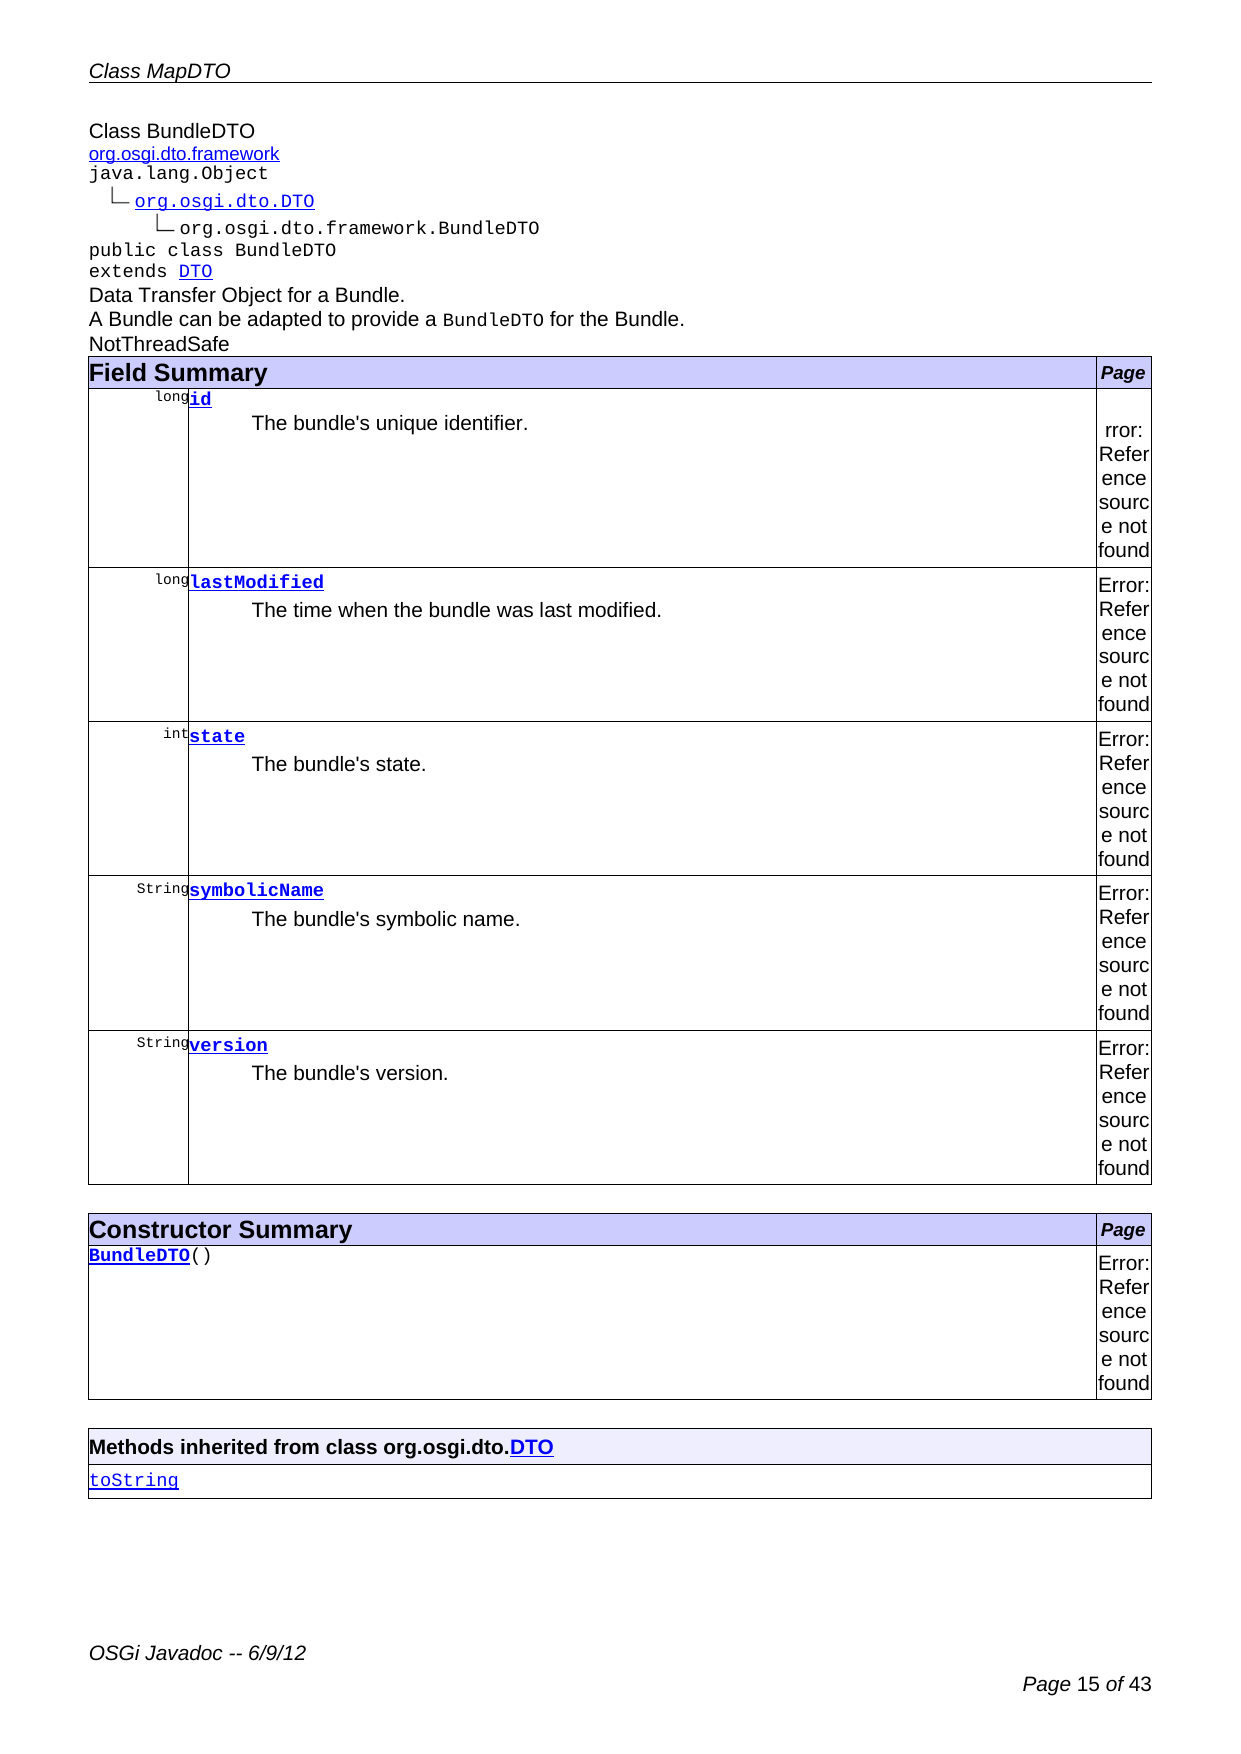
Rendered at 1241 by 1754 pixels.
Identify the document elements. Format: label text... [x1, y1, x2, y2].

table_cell Error: Reference source not found [1097, 568, 1151, 721]
text org.osgi.dto.framework.BundleDTO [88, 213, 1152, 240]
table_cell String [89, 1031, 188, 1184]
table_cell long [89, 568, 188, 721]
table_cell Error: Reference source not found [1097, 389, 1151, 567]
table_header Field Summary [89, 357, 1096, 388]
text org.osgi.dto.DTO [88, 185, 1152, 213]
table_cell id The bundle's unique identifier. [189, 389, 1096, 567]
picture [111, 185, 135, 207]
text Class BundleDTO [88, 118, 1152, 142]
table_header Page [1097, 1214, 1151, 1245]
text org.osgi.dto.framework [88, 142, 1152, 164]
table_cell int [89, 722, 188, 875]
table_cell Error: Reference source not found [1097, 876, 1151, 1030]
table_cell long [89, 389, 188, 567]
table_cell Error: Reference source not found [1097, 1031, 1151, 1184]
table_cell BundleDTO() [89, 1246, 1096, 1399]
picture [156, 212, 180, 235]
table_cell version The bundle's version. [189, 1031, 1096, 1184]
table_cell Error: Reference source not found [1097, 722, 1151, 875]
table_header Constructor Summary [89, 1214, 1096, 1245]
table_cell lastModified The time when the bundle was last modified. [189, 568, 1096, 721]
table_cell state The bundle's state. [189, 722, 1096, 875]
table_header Methods inherited from class org.osgi.dto.DTO [89, 1429, 1151, 1464]
table_cell toString [89, 1465, 1151, 1498]
text A Bundle can be adapted to provide a BundleDTO for the Bundle. [88, 307, 1152, 332]
table_cell symbolicName The bundle's symbolic name. [189, 876, 1096, 1030]
table_header Page [1097, 357, 1151, 388]
text extends DTO [88, 262, 1152, 283]
text java.lang.Object [88, 164, 1152, 185]
text public class BundleDTO [88, 240, 1152, 262]
text NotThreadSafe [88, 332, 1152, 356]
table_cell Error: Reference source not found [1097, 1246, 1151, 1399]
table_cell String [89, 876, 188, 1030]
text Data Transfer Object for a Bundle. [88, 283, 1152, 307]
